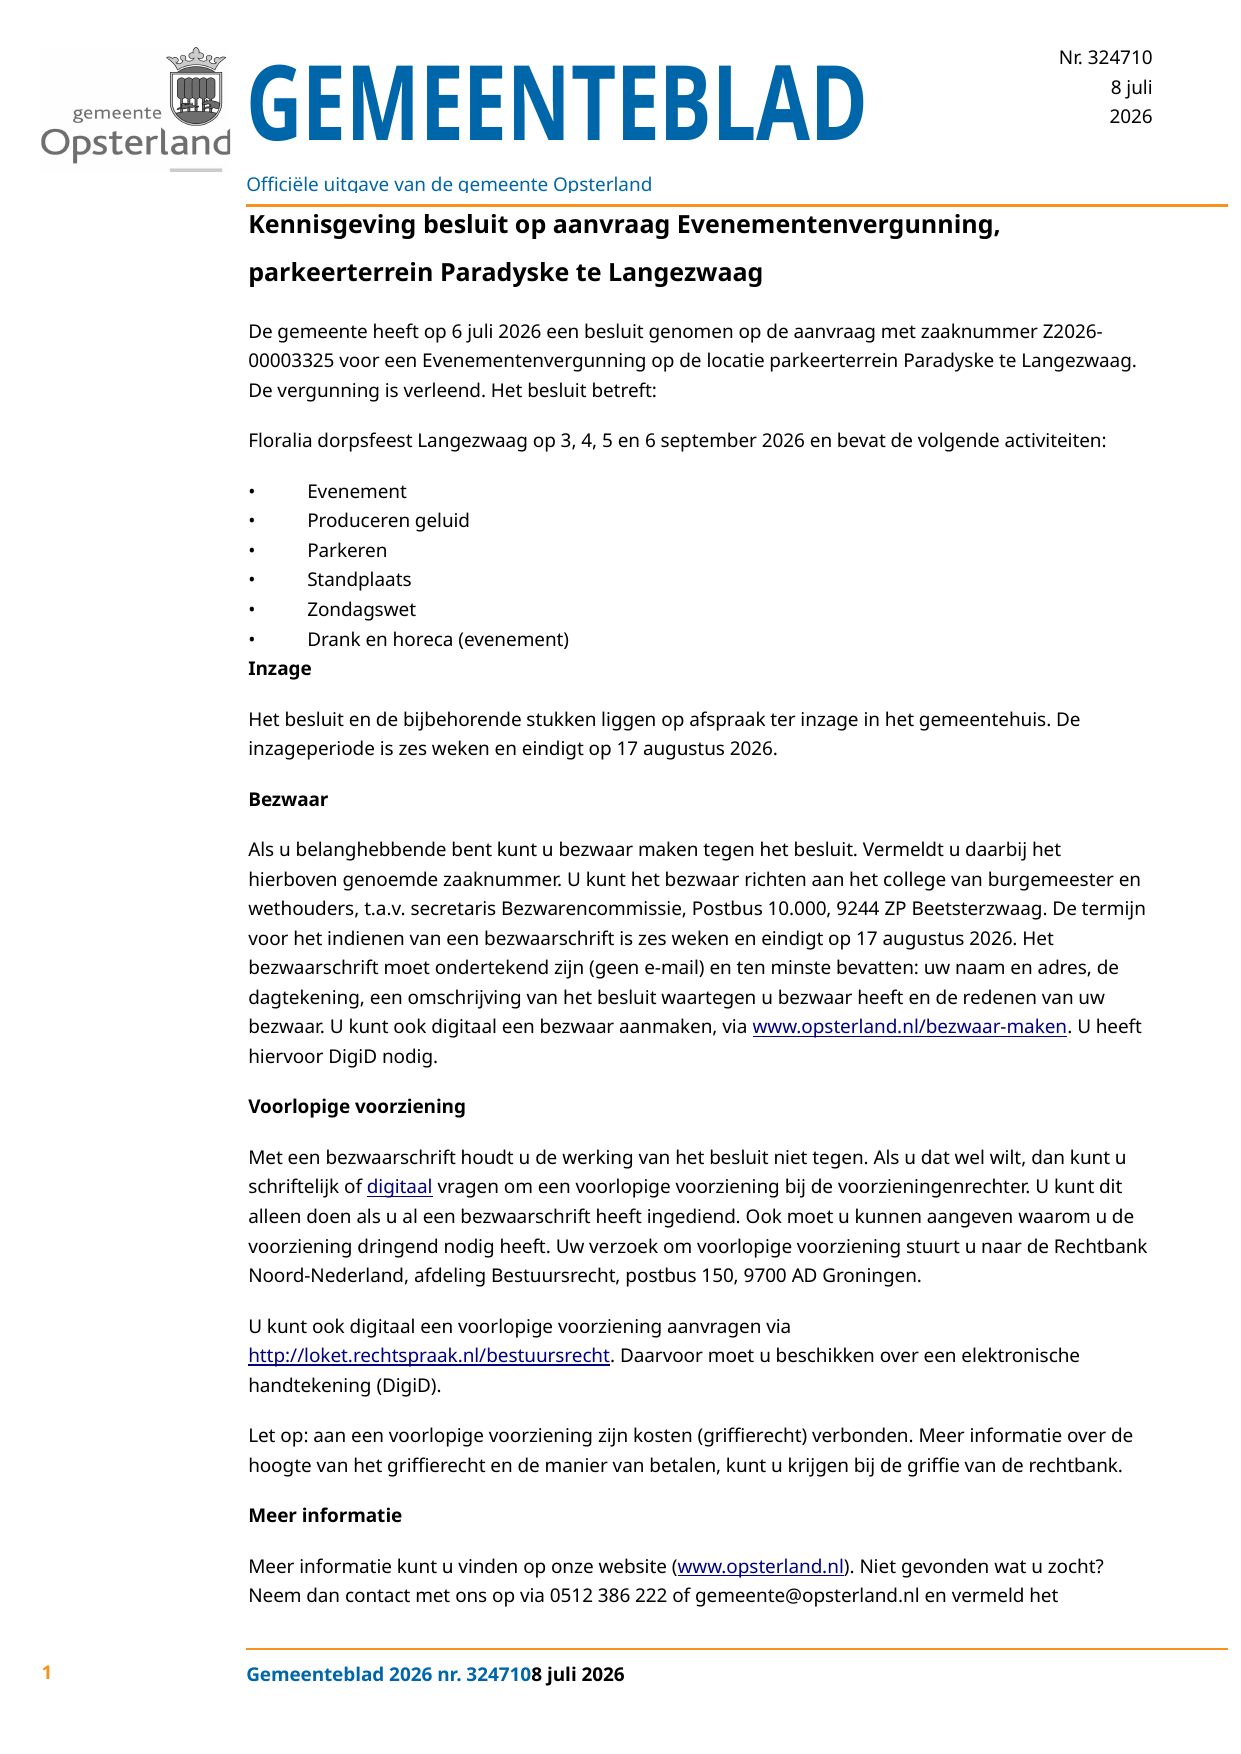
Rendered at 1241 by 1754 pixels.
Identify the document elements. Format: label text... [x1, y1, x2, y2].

text Let op: aan een voorlopige voorziening zijn kosten (griffierecht) verbonden. Meer informatie over de hoogte van het griffierecht en de manier van betalen, kunt u krijgen bij de griffie van de rechtbank. [248, 1422, 1152, 1478]
text Bezwaar [248, 786, 1152, 812]
list Zondagswet [248, 596, 1152, 622]
text Met een bezwaarschrift houdt u de werking van het besluit niet tegen. Als u dat wel wilt, dan kunt u schriftelijk of digitaal vragen om een voorlopige voorziening bij de voorzieningenrechter. U kunt dit alleen doen als u al een bezwaarschrift heeft ingediend. Ook moet u kunnen aangeven waarom u de voorziening dringend nodig heeft. Uw verzoek om voorlopige voorziening stuurt u naar de Rechtbank Noord-Nederland, afdeling Bestuursrecht, postbus 150, 9700 AD Groningen. [248, 1144, 1152, 1288]
text Meer informatie [248, 1502, 1152, 1528]
text Voorlopige voorziening [248, 1094, 1152, 1119]
text De gemeente heeft op 6 juli 2026 een besluit genomen op de aanvraag met zaaknummer Z2026-00003325 voor een Evenementenvergunning op de locatie parkeerterrein Paradyske te Langezwaag. De vergunning is verleend. Het besluit betreft: [248, 318, 1152, 403]
text Floralia dorpsfeest Langezwaag op 3, 4, 5 en 6 september 2026 en bevat de volgende activiteiten: [248, 427, 1152, 453]
list Evenement [248, 478, 1152, 504]
picture [41, 47, 231, 172]
text Meer informatie kunt u vinden op onze website (www.opsterland.nl). Niet gevonden wat u zocht? Neem dan contact met ons op via 0512 386 222 of gemeente@opsterland.nl en vermeld het [248, 1553, 1152, 1608]
text Inzage [248, 655, 1152, 681]
text Het besluit en de bijbehorende stukken liggen op afspraak ter inzage in het gemeentehuis. De inzageperiode is zes weken en eindigt op 17 augustus 2026. [248, 706, 1152, 761]
list Standplaats [248, 567, 1152, 592]
list Drank en horeca (evenement) [248, 626, 1152, 652]
text U kunt ook digitaal een voorlopige voorziening aanvragen via http://loket.rechtspraak.nl/bestuursrecht. Daarvoor moet u beschikken over een elektronische handtekening (DigiD). [248, 1313, 1152, 1398]
list Parkeren [248, 537, 1152, 563]
text Als u belanghebbende bent kunt u bezwaar maken tegen het besluit. Vermeldt u daarbij het hierboven genoemde zaaknummer. U kunt het bezwaar richten aan het college van burgemeester en wethouders, t.a.v. secretaris Bezwarencommissie, Postbus 10.000, 9244 ZP Beetsterzwaag. De termijn voor het indienen van een bezwaarschrift is zes weken en eindigt op 17 augustus 2026. Het bezwaarschrift moet ondertekend zijn (geen e-mail) en ten minste bevatten: uw naam en adres, de dagtekening, een omschrijving van het besluit waartegen u bezwaar heeft en de redenen van uw bezwaar. U kunt ook digitaal een bezwaar aanmaken, via www.opsterland.nl/bezwaar-maken. U heeft hiervoor DigiD nodig. [248, 836, 1152, 1069]
list Produceren geluid [248, 507, 1152, 533]
text Kennisgeving besluit op aanvraag Evenementenvergunning, parkeerterrein Paradyske te Langezwaag [248, 207, 1152, 288]
